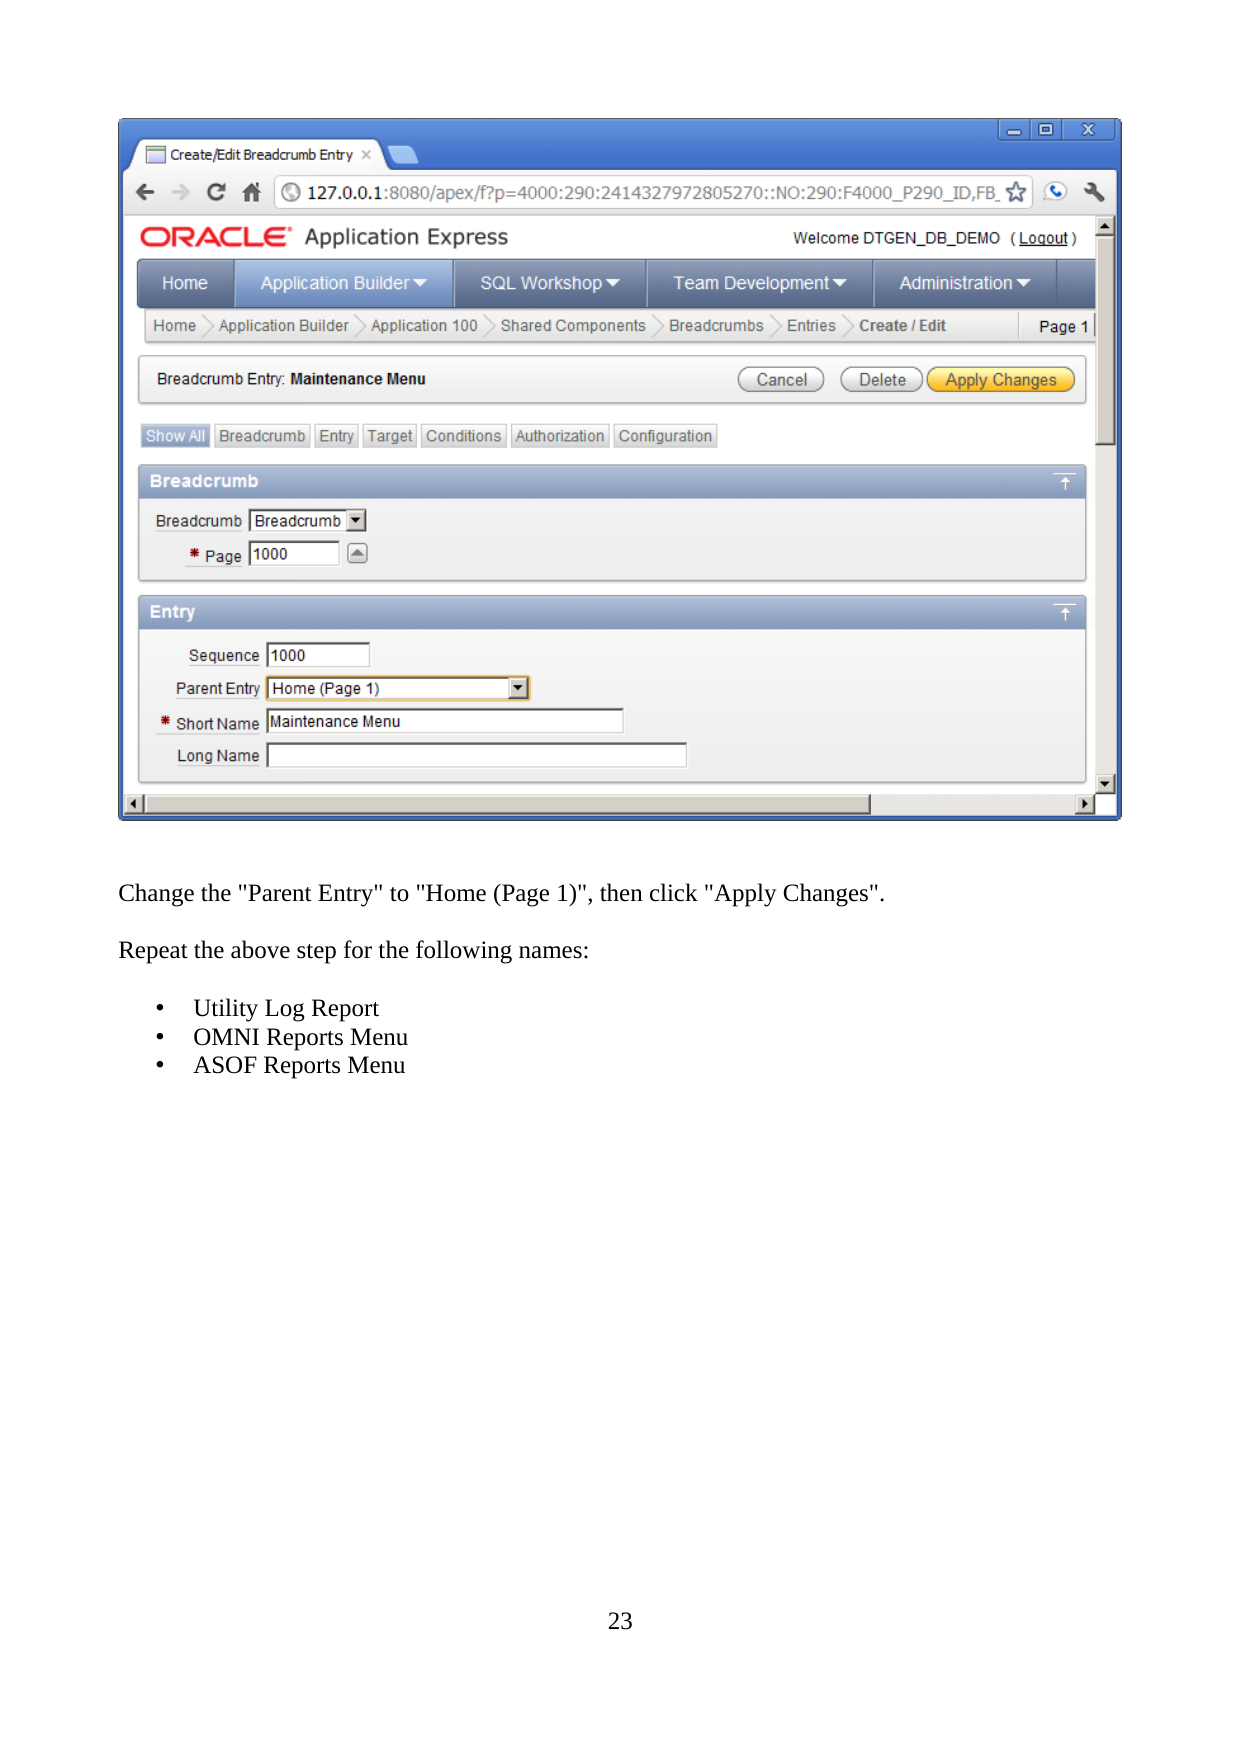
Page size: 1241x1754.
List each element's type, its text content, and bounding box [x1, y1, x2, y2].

text Change the "Parent Entry" to "Home (Page 1)", then click "Apply Changes". [118, 878, 1122, 907]
text Repeat the above step for the following names: [118, 935, 1122, 964]
picture [118, 118, 1122, 821]
list ASOF Reports Menu [156, 1050, 1122, 1079]
list OMNI Reports Menu [156, 1022, 1122, 1050]
list Utility Log Report [156, 993, 1122, 1022]
